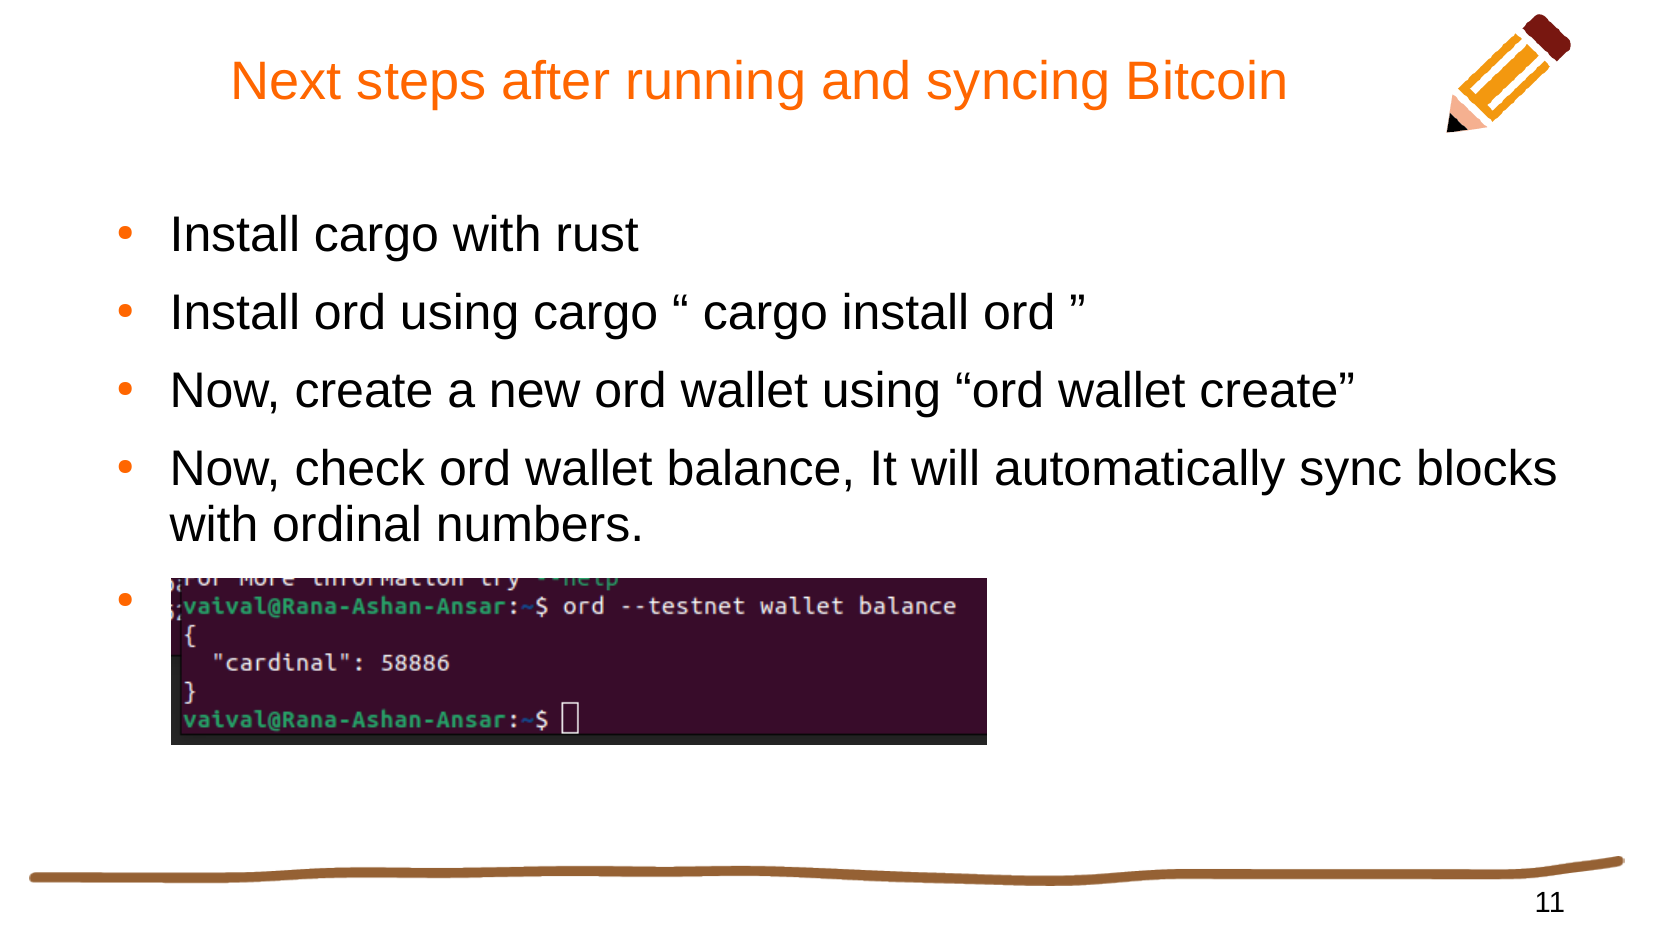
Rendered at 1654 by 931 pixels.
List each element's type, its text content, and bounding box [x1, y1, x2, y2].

list Install cargo with rust Install ord using cargo “ cargo install ord ” Now, create a new ord wallet using “ord wallet create” Now, check ord wallet balance, It will automatically sync blocks with ordinal numbers. [98, 206, 1576, 857]
picture [1446, 14, 1571, 133]
title Next steps after running and syncing Bitcoin [88, 29, 1447, 133]
picture [29, 856, 1625, 886]
picture [171, 578, 987, 745]
